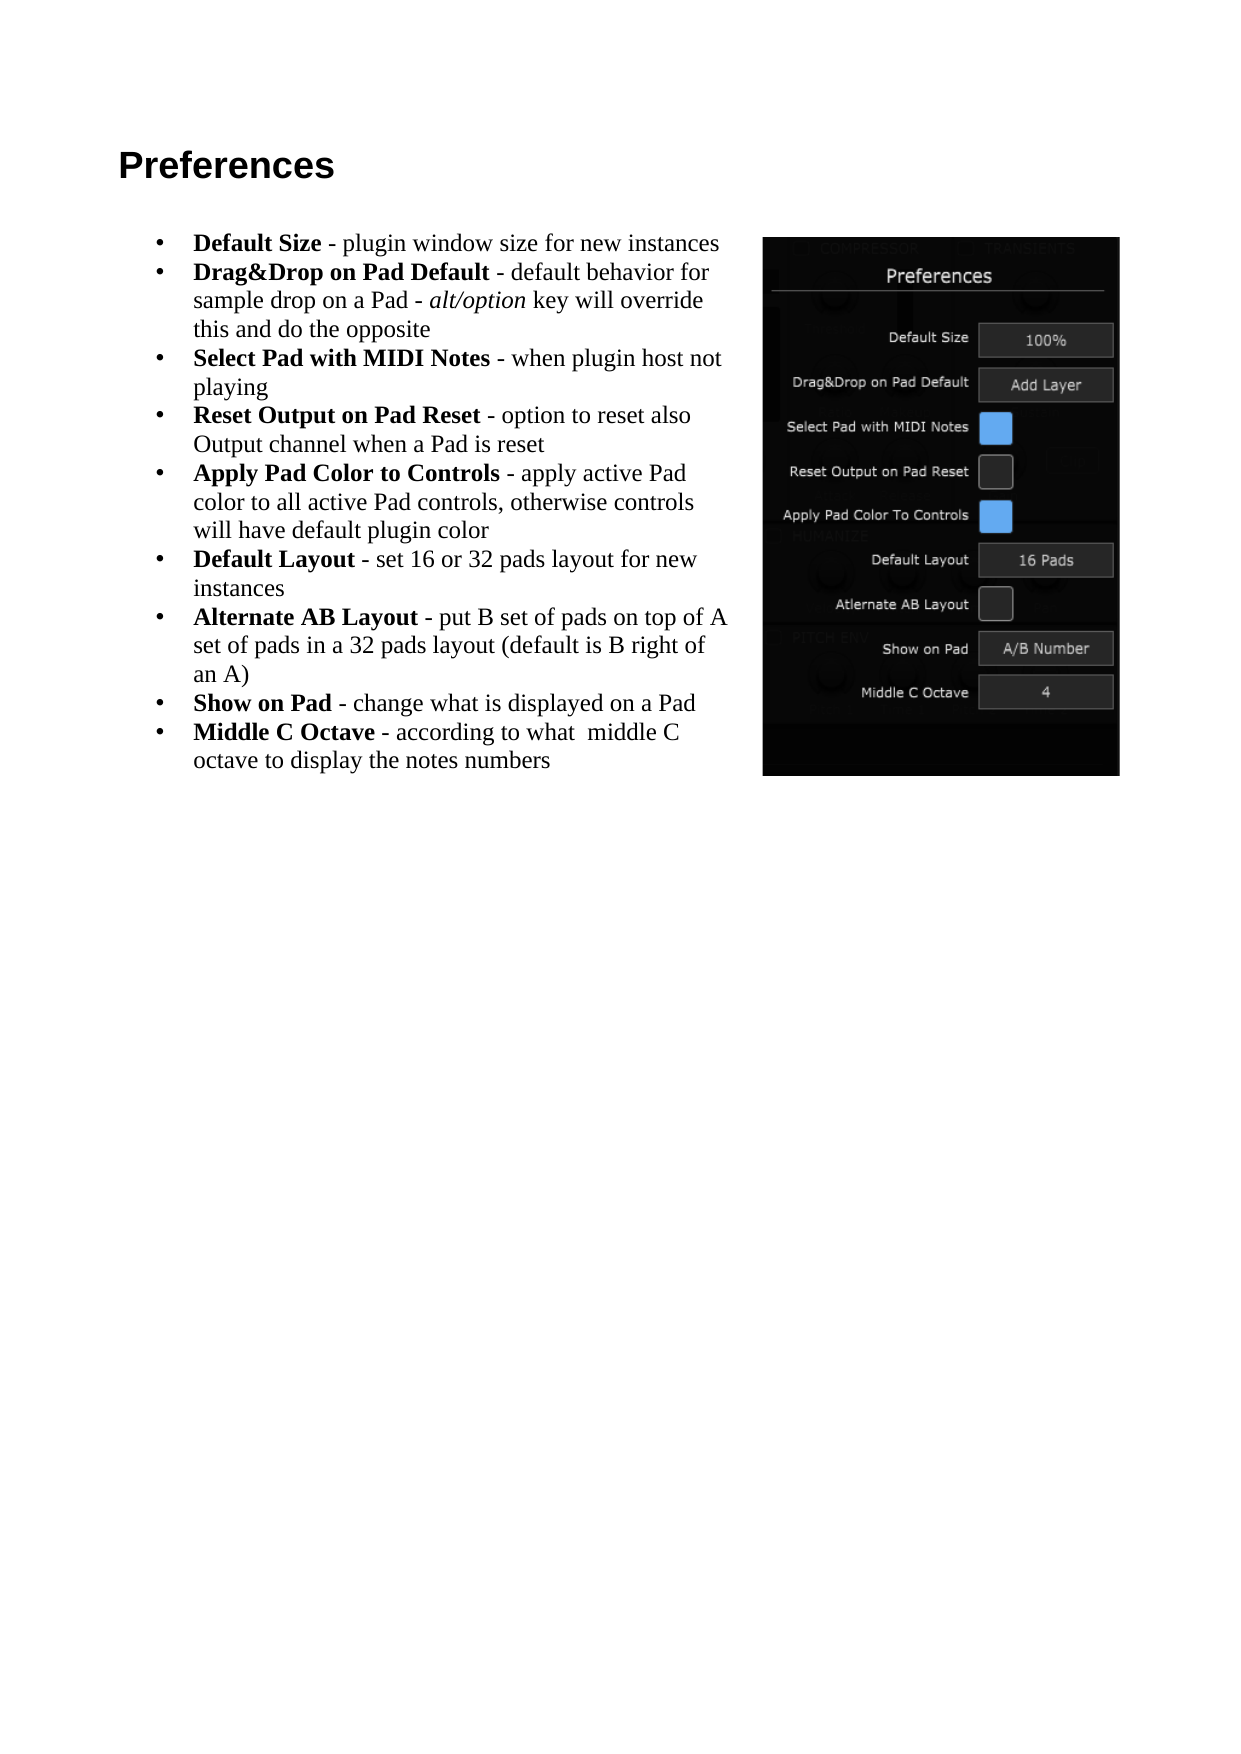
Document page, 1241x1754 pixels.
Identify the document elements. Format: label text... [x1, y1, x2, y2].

list Middle C Octave - according to what middle C octave to display the notes numbers [156, 717, 762, 774]
list Default Size - plugin window size for new instances [156, 228, 1122, 257]
list Drag&Drop on Pad Default - default behavior for sample drop on a Pad - alt/option key will override this and do the opposite [156, 257, 762, 343]
list Default Layout - set 16 or 32 pads layout for new instances [156, 544, 762, 602]
subtitle Preferences [118, 143, 1122, 187]
list Show on Pad - change what is displayed on a Pad [156, 688, 762, 717]
list Alternate AB Layout - put B set of pads on top of A set of pads in a 32 pads layout (default is B right of an A) [156, 602, 762, 688]
list Select Pad with MIDI Notes - when plugin host not playing [156, 343, 762, 401]
list Apply Pad Color to Controls - apply active Pad color to all active Pad controls, otherwise controls will have default plugin color [156, 458, 762, 544]
picture [762, 237, 1120, 776]
list Reset Output on Pad Reset - option to reset also Output channel when a Pad is reset [156, 401, 762, 458]
